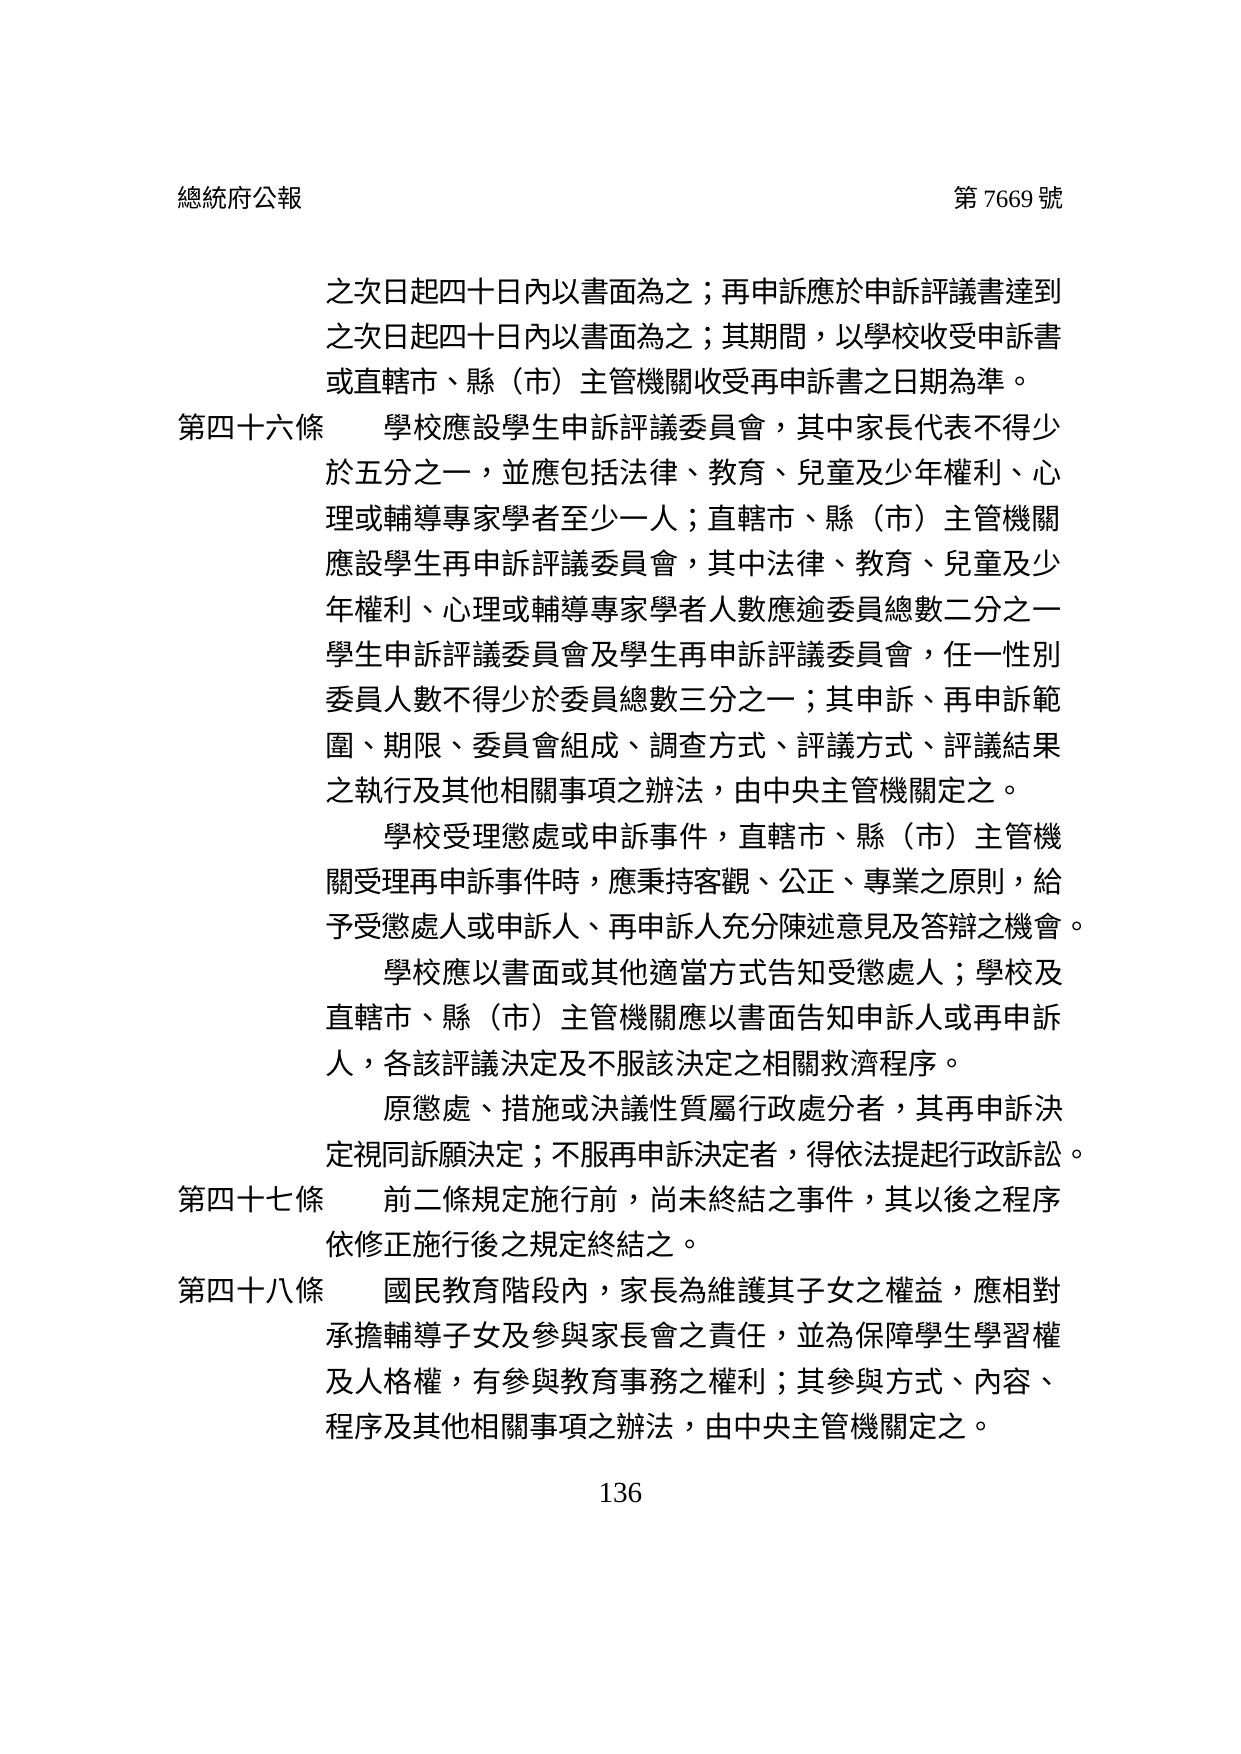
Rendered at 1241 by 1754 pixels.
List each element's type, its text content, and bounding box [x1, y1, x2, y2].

text 第四十七條 前二條規定施行前，尚未終結之事件，其以後之程序，依修正施行後之規定終結之。 [177, 1174, 1063, 1265]
text 之次日起四十日內以書面為之；再申訴應於申訴評議書達到之次日起四十日內以書面為之；其期間，以學校收受申訴書或直轄市、縣（市）主管機關收受再申訴書之日期為準。 [325, 266, 1063, 402]
text 學校受理懲處或申訴事件，直轄市、縣（市）主管機關受理再申訴事件時，應秉持客觀、公正、專業之原則，給予受懲處人或申訴人、再申訴人充分陳述意見及答辯之機會。 [325, 811, 1063, 947]
text 學校應以書面或其他適當方式告知受懲處人；學校及直轄市、縣（市）主管機關應以書面告知申訴人或再申訴人，各該評議決定及不服該決定之相關救濟程序。 [325, 947, 1063, 1083]
text 原懲處、措施或決議性質屬行政處分者，其再申訴決定視同訴願決定；不服再申訴決定者，得依法提起行政訴訟。 [325, 1083, 1063, 1174]
text 第四十八條 國民教育階段內，家長為維護其子女之權益，應相對承擔輔導子女及參與家長會之責任，並為保障學生學習權及人格權，有參與教育事務之權利；其參與方式、內容、程序及其他相關事項之辦法，由中央主管機關定之。 [177, 1265, 1063, 1447]
text 第四十六條 學校應設學生申訴評議委員會，其中家長代表不得少於五分之一，並應包括法律、教育、兒童及少年權利、心理或輔導專家學者至少一人；直轄市、縣（市）主管機關應設學生再申訴評議委員會，其中法律、教育、兒童及少年權利、心理或輔導專家學者人數應逾委員總數二分之一；學生申訴評議委員會及學生再申訴評議委員會，任一性別委員人數不得少於委員總數三分之一；其申訴、再申訴範圍、期限、委員會組成、調查方式、評議方式、評議結果之執行及其他相關事項之辦法，由中央主管機關定之。 [177, 402, 1063, 811]
